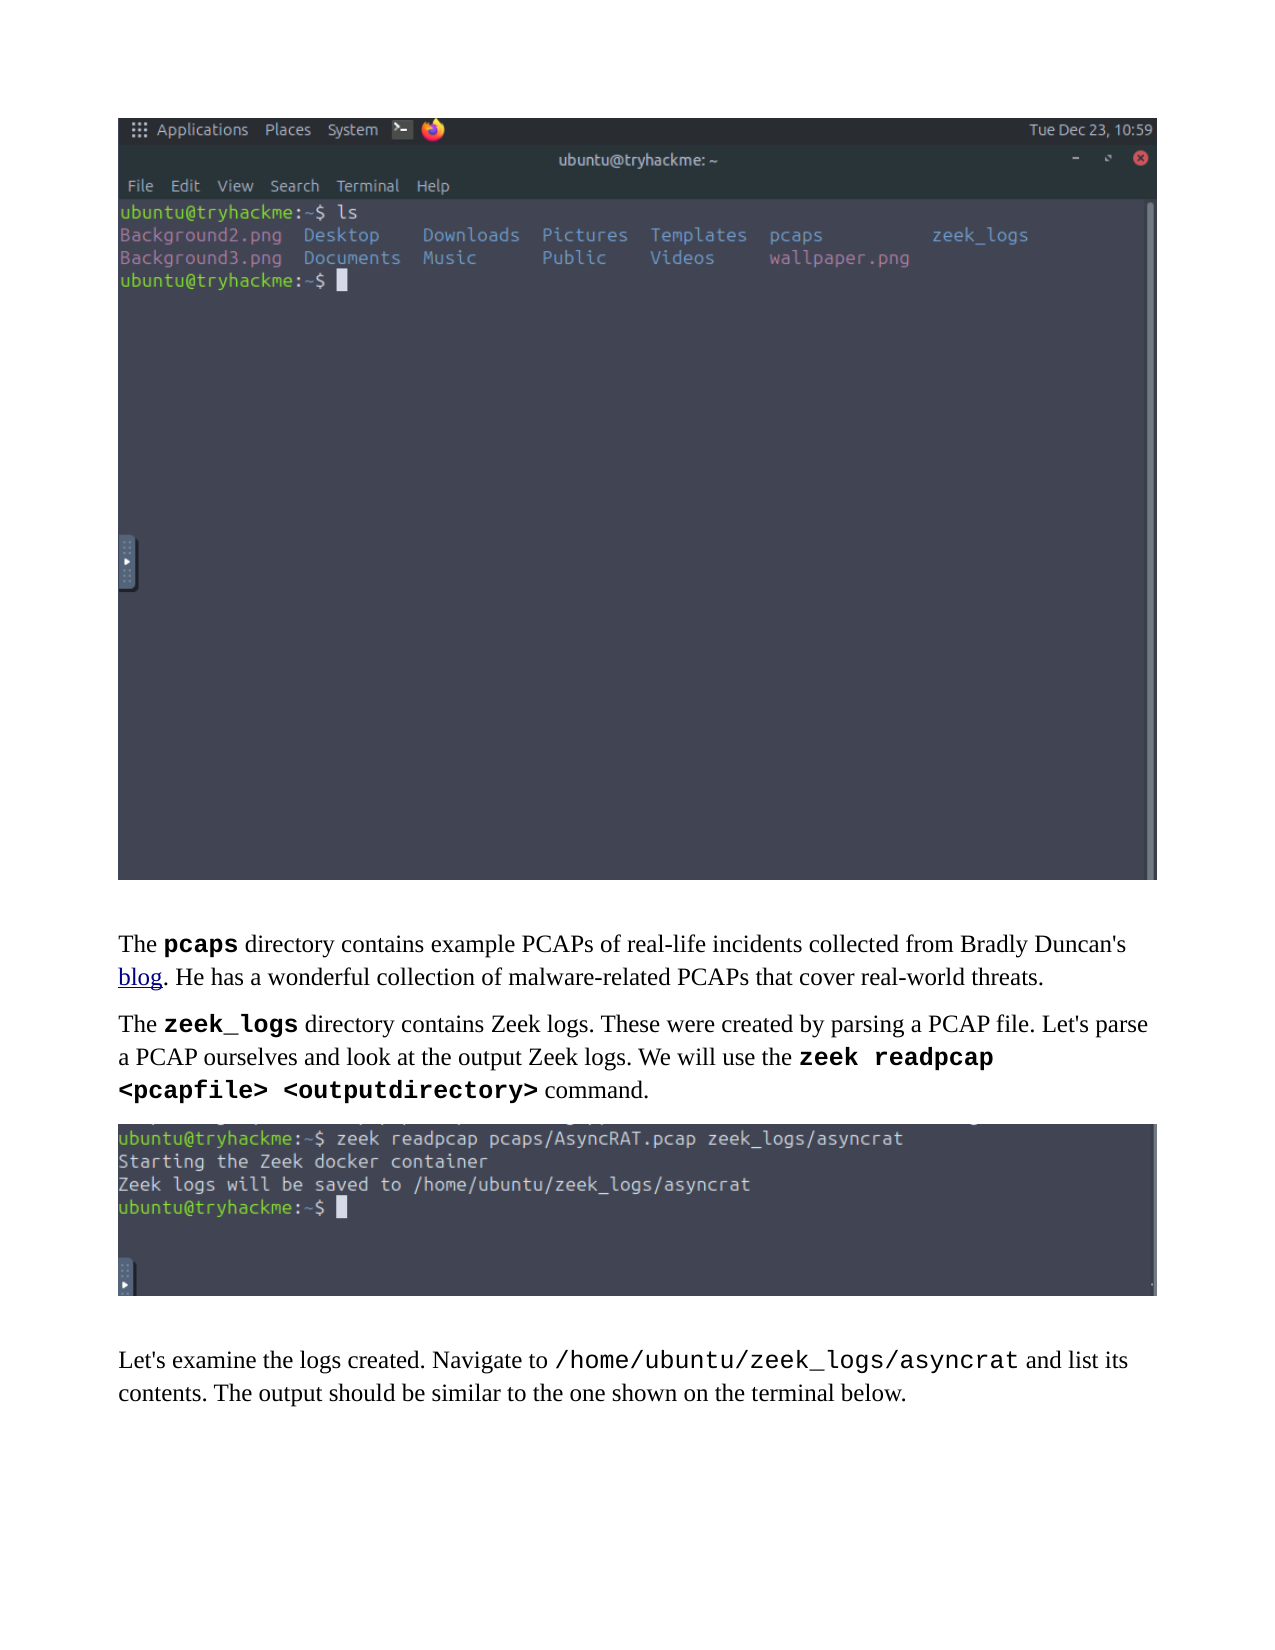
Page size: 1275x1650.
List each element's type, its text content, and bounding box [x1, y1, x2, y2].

picture [118, 1124, 1157, 1296]
picture [118, 118, 1157, 880]
text The zeek_logs directory contains Zeek logs. These were created by parsing a PCAP file. Let's parse a PCAP ourselves and look at the output Zeek logs. We will use the zeek readpcap <pcapfile> <outputdirectory> command. [118, 1009, 1157, 1106]
text Let's examine the logs created. Navigate to /home/ubuntu/zeek_logs/asyncrat and list its contents. The output should be similar to the one shown on the terminal below. [118, 1345, 1157, 1407]
text The pcaps directory contains example PCAPs of real-life incidents collected from Bradly Duncan's blog. He has a wonderful collection of malware-related PCAPs that cover real-world threats. [118, 929, 1157, 991]
